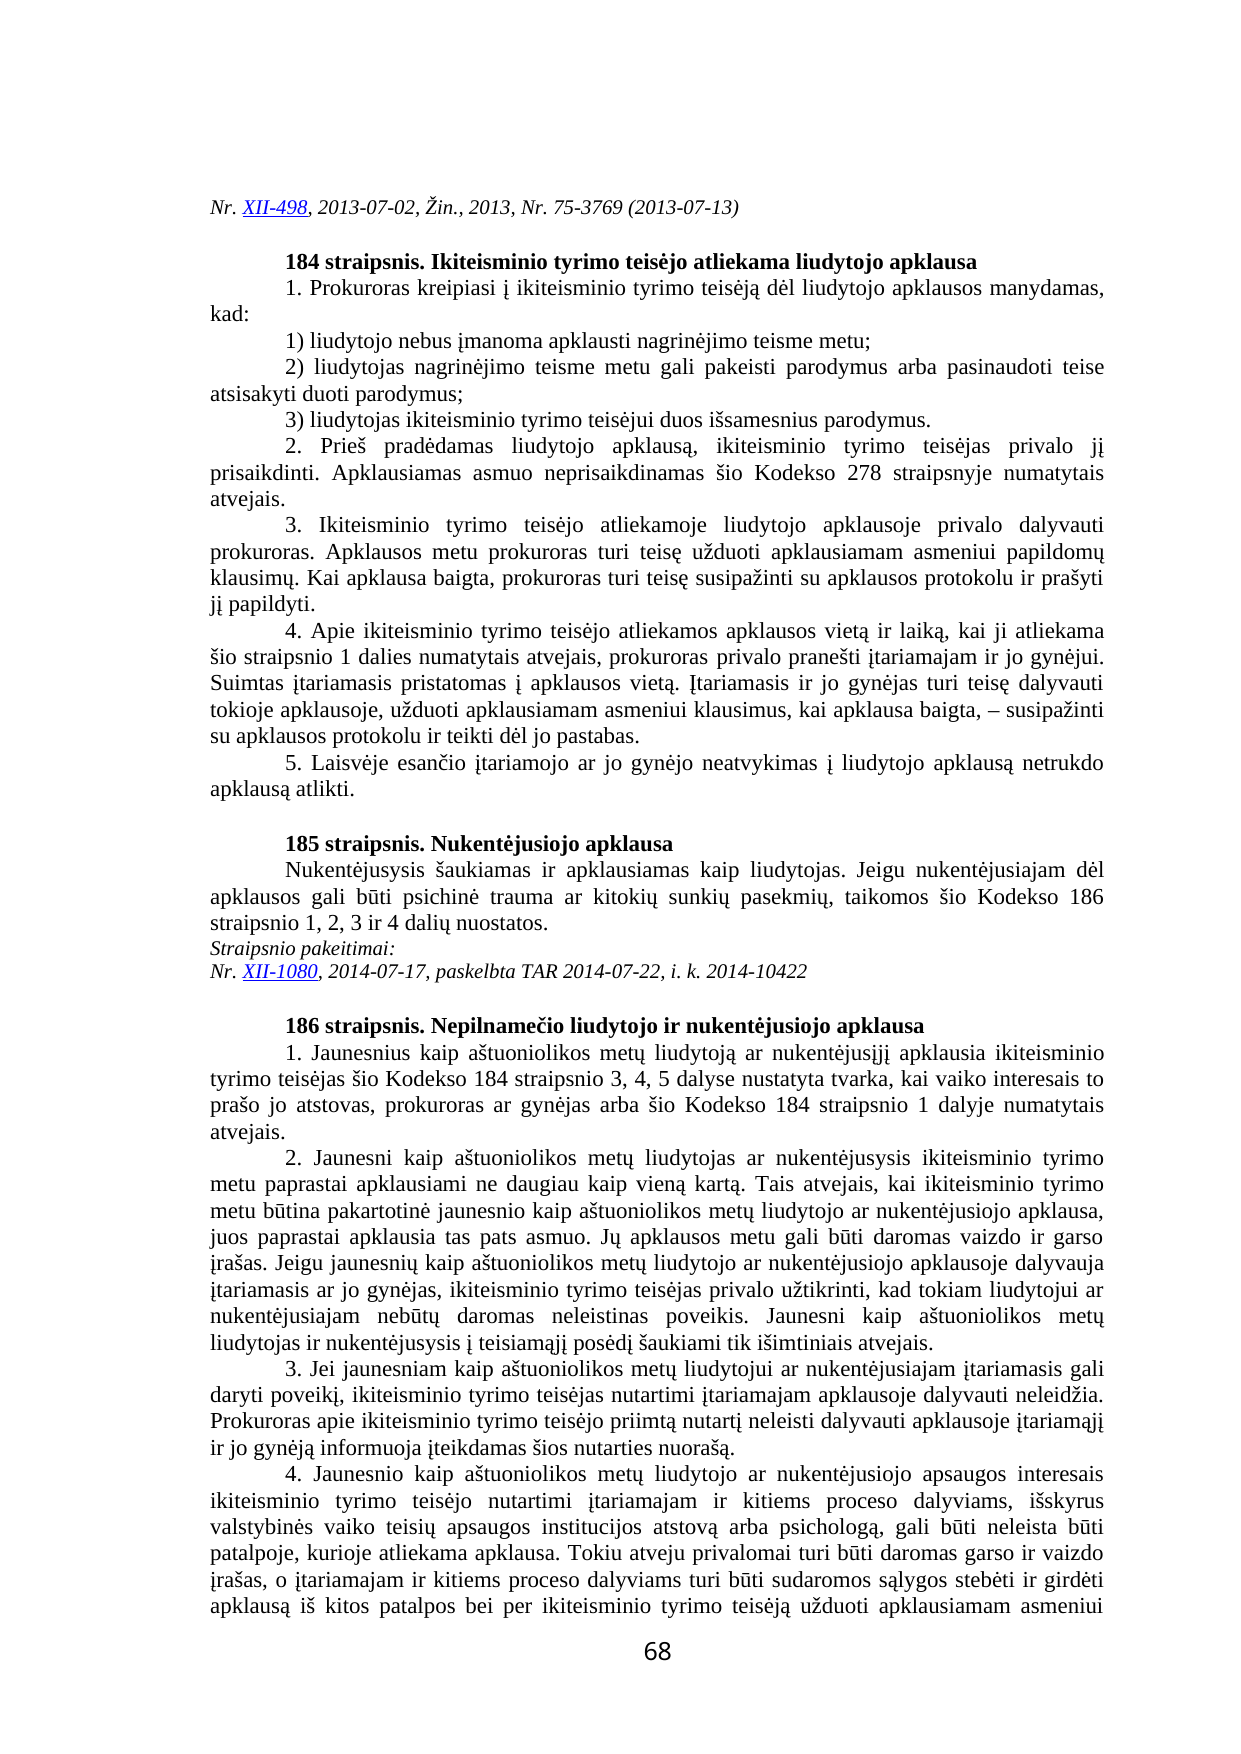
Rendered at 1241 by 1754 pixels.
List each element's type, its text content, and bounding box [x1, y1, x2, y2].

text Nr. XII-1080, 2014-07-17, paskelbta TAR 2014-07-22, i. k. 2014-10422 [210, 959, 1106, 983]
text Nukentėjusysis šaukiamas ir apklausiamas kaip liudytojas. Jeigu nukentėjusiajam dėl apklausos gali būti psichinė trauma ar kitokių sunkių pasekmių, taikomos šio Kodekso 186 straipsnio 1, 2, 3 ir 4 dalių nuostatos. [210, 856, 1106, 935]
text 1) liudytojo nebus įmanoma apklausti nagrinėjimo teisme metu; [210, 327, 1106, 353]
text 3) liudytojas ikiteisminio tyrimo teisėjui duos išsamesnius parodymus. [210, 406, 1106, 432]
text 5. Laisvėje esančio įtariamojo ar jo gynėjo neatvykimas į liudytojo apklausą netrukdo apklausą atlikti. [210, 748, 1106, 801]
text 184 straipsnis. Ikiteisminio tyrimo teisėjo atliekama liudytojo apklausa [210, 248, 1106, 274]
text Nr. XII-498, 2013-07-02, Žin., 2013, Nr. 75-3769 (2013-07-13) [210, 195, 1106, 219]
text 4. Apie ikiteisminio tyrimo teisėjo atliekamos apklausos vietą ir laiką, kai ji atliekama šio straipsnio 1 dalies numatytais atvejais, prokuroras privalo pranešti įtariamajam ir jo gynėjui. Suimtas įtariamasis pristatomas į apklausos vietą. Įtariamasis ir jo gynėjas turi teisę dalyvauti tokioje apklausoje, užduoti apklausiamam asmeniui klausimus, kai apklausa baigta, – susipažinti su apklausos protokolu ir teikti dėl jo pastabas. [210, 617, 1106, 748]
text 186 straipsnis. Nepilnamečio liudytojo ir nukentėjusiojo apklausa [210, 1012, 1106, 1039]
text 2. Jaunesni kaip aštuoniolikos metų liudytojas ar nukentėjusysis ikiteisminio tyrimo metu paprastai apklausiami ne daugiau kaip vieną kartą. Tais atvejais, kai ikiteisminio tyrimo metu būtina pakartotinė jaunesnio kaip aštuoniolikos metų liudytojo ar nukentėjusiojo apklausa, juos paprastai apklausia tas pats asmuo. Jų apklausos metu gali būti daromas vaizdo ir garso įrašas. Jeigu jaunesnių kaip aštuoniolikos metų liudytojo ar nukentėjusiojo apklausoje dalyvauja įtariamasis ar jo gynėjas, ikiteisminio tyrimo teisėjas privalo užtikrinti, kad tokiam liudytojui ar nukentėjusiajam nebūtų daromas neleistinas poveikis. Jaunesni kaip aštuoniolikos metų liudytojas ir nukentėjusysis į teisiamąjį posėdį šaukiami tik išimtiniais atvejais. [210, 1144, 1106, 1355]
text Straipsnio pakeitimai: [210, 935, 1106, 959]
text 3. Jei jaunesniam kaip aštuoniolikos metų liudytojui ar nukentėjusiajam įtariamasis gali daryti poveikį, ikiteisminio tyrimo teisėjas nutartimi įtariamajam apklausoje dalyvauti neleidžia. Prokuroras apie ikiteisminio tyrimo teisėjo priimtą nutartį neleisti dalyvauti apklausoje įtariamąjį ir jo gynėją informuoja įteikdamas šios nutarties nuorašą. [210, 1355, 1106, 1460]
text 1. Jaunesnius kaip aštuoniolikos metų liudytoją ar nukentėjusįjį apklausia ikiteisminio tyrimo teisėjas šio Kodekso 184 straipsnio 3, 4, 5 dalyse nustatyta tvarka, kai vaiko interesais to prašo jo atstovas, prokuroras ar gynėjas arba šio Kodekso 184 straipsnio 1 dalyje numatytais atvejais. [210, 1039, 1106, 1144]
text 4. Jaunesnio kaip aštuoniolikos metų liudytojo ar nukentėjusiojo apsaugos interesais ikiteisminio tyrimo teisėjo nutartimi įtariamajam ir kitiems proceso dalyviams, išskyrus valstybinės vaiko teisių apsaugos institucijos atstovą arba psichologą, gali būti neleista būti patalpoje, kurioje atliekama apklausa. Tokiu atveju privalomai turi būti daromas garso ir vaizdo įrašas, o įtariamajam ir kitiems proceso dalyviams turi būti sudaromos sąlygos stebėti ir girdėti apklausą iš kitos patalpos bei per ikiteisminio tyrimo teisėją užduoti apklausiamam asmeniui [210, 1460, 1106, 1618]
text 3. Ikiteisminio tyrimo teisėjo atliekamoje liudytojo apklausoje privalo dalyvauti prokuroras. Apklausos metu prokuroras turi teisę užduoti apklausiamam asmeniui papildomų klausimų. Kai apklausa baigta, prokuroras turi teisę susipažinti su apklausos protokolu ir prašyti jį papildyti. [210, 511, 1106, 617]
text 185 straipsnis. Nukentėjusiojo apklausa [210, 830, 1106, 856]
text 1. Prokuroras kreipiasi į ikiteisminio tyrimo teisėją dėl liudytojo apklausos manydamas, kad: [210, 274, 1106, 327]
text 2. Prieš pradėdamas liudytojo apklausą, ikiteisminio tyrimo teisėjas privalo jį prisaikdinti. Apklausiamas asmuo neprisaikdinamas šio Kodekso 278 straipsnyje numatytais atvejais. [210, 432, 1106, 511]
text 2) liudytojas nagrinėjimo teisme metu gali pakeisti parodymus arba pasinaudoti teise atsisakyti duoti parodymus; [210, 353, 1106, 406]
